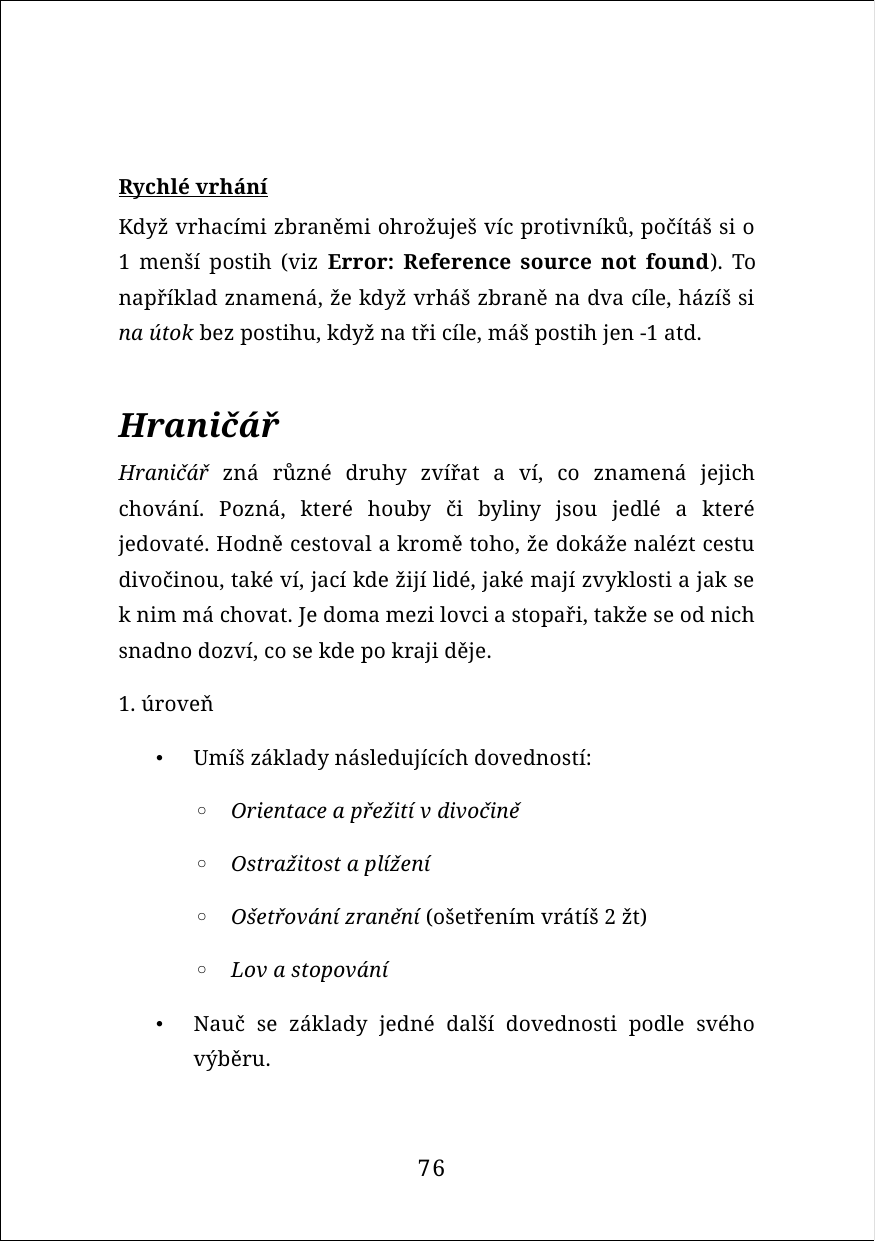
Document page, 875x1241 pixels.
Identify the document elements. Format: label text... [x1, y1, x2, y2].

list Umíš základy následujících dovedností: [156, 743, 756, 771]
text 1. úroveň [118, 689, 756, 718]
list Ošetřování zranění (ošetřením vrátíš 2 žt) [193, 902, 756, 931]
list Ostražitost a plížení [193, 849, 756, 877]
text Hraničář zná různé druhy zvířat a ví, co znamená jejich chování. Pozná, které houby či byliny jsou jedlé a které jedovaté. Hodně cestoval a kromě toho, že dokáže nalézt cestu divočinou, také ví, jací kde žijí lidé, jaké mají zvyklosti a jak se k nim má chovat. Je doma mezi lovci a stopaři, takže se od nich snadno dozví, co se kde po kraji děje. [118, 458, 756, 664]
list Nauč se základy jedné další dovednosti podle svého výběru. [156, 1009, 756, 1073]
list Lov a stopování [193, 956, 756, 984]
text Když vrhacími zbraněmi ohrožuješ víc protivníků, počítáš si o 1 menší postih (viz Error: Reference source not found). To například znamená, že když vrháš zbraně na dva cíle, házíš si na útok bez postihu, když na tři cíle, máš postih jen -1 atd. [118, 212, 756, 347]
list Orientace a přežití v divočině [193, 796, 756, 824]
subtitle Rychlé vrhání [118, 172, 756, 200]
subtitle Hraničář [118, 401, 756, 447]
